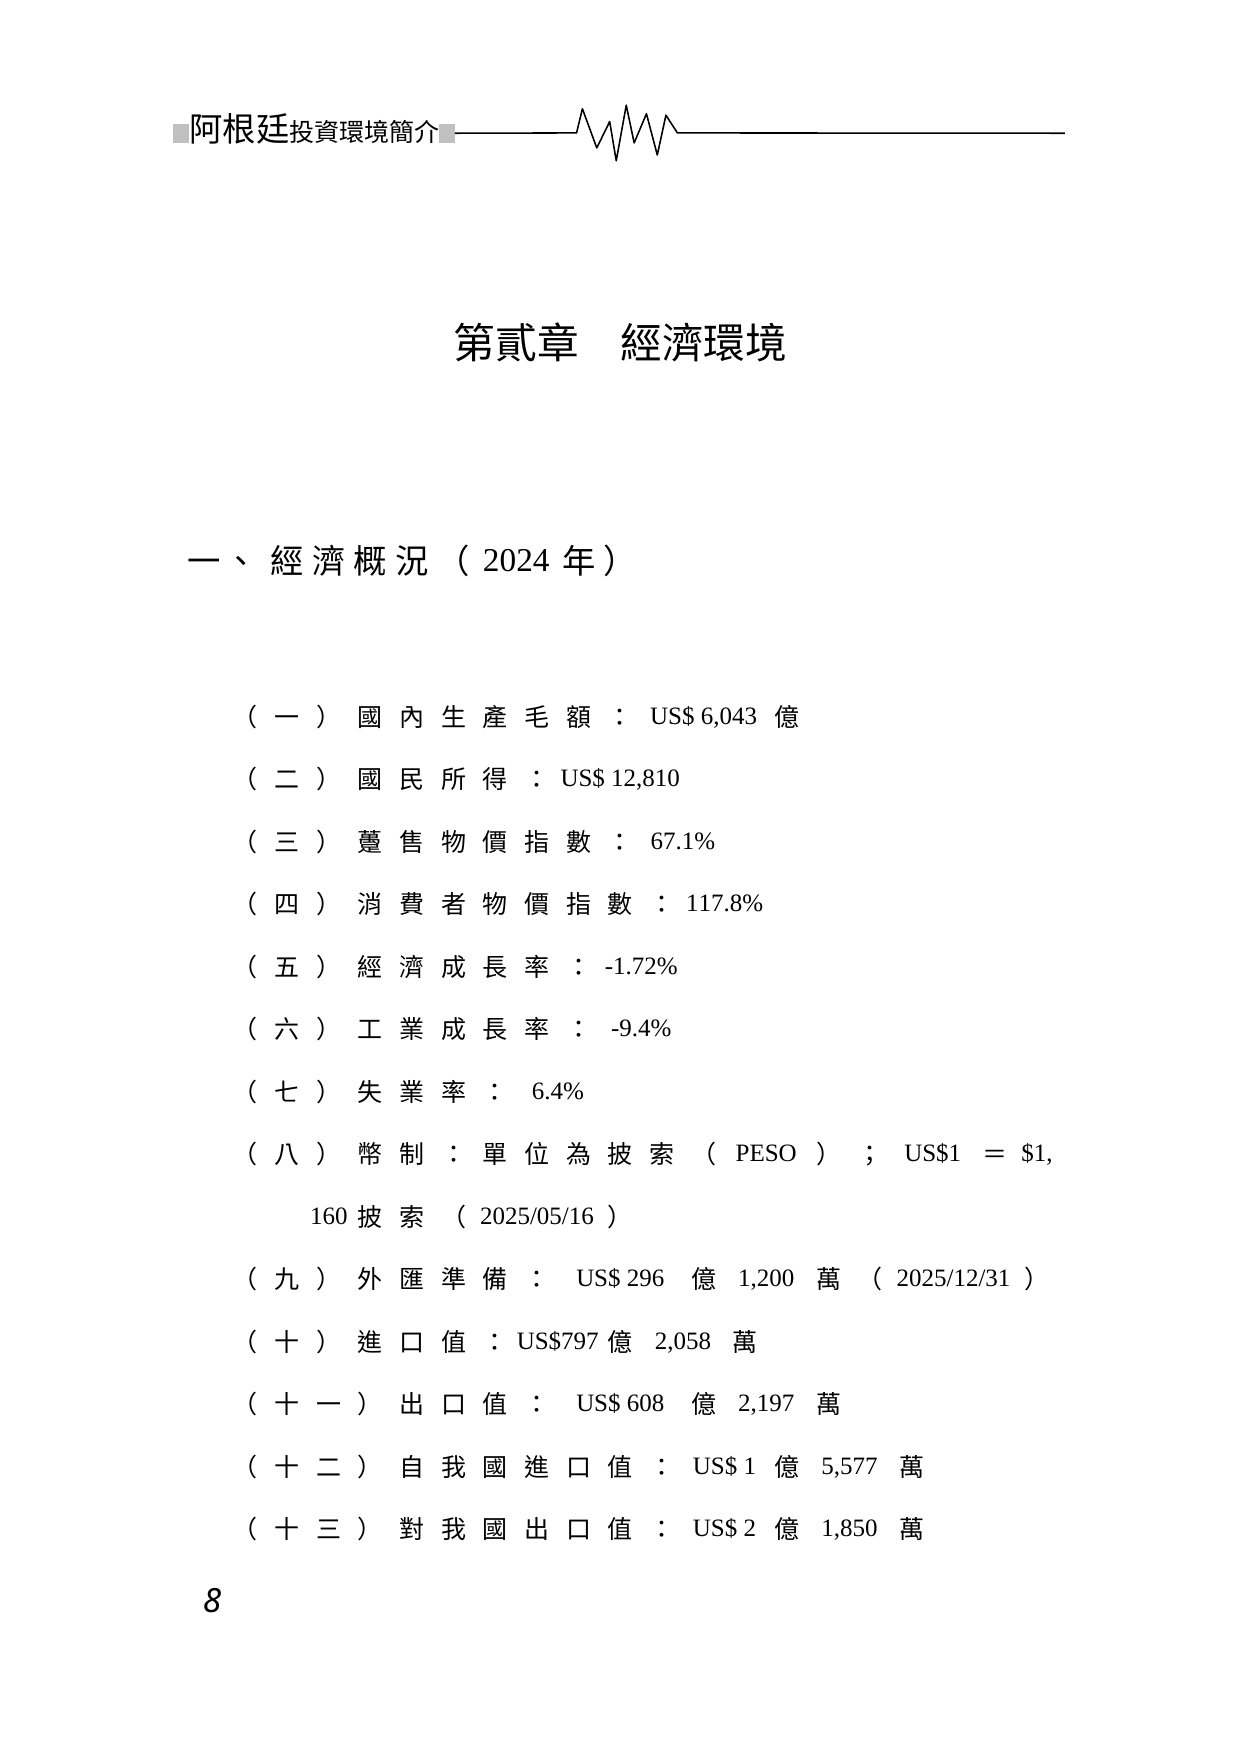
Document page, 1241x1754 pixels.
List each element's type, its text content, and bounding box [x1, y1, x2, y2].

text （四）消費者物價指數：117.8% [207, 861, 1058, 924]
text （一）國內生產毛額：US$ 6,043億 [207, 674, 1058, 736]
text （九）外匯準備：US$ 296億1,200萬（2025/12/31） [207, 1236, 1058, 1299]
text （三）躉售物價指數：67.1% [207, 799, 1058, 861]
text （八）幣制：單位為披索（PESO）；US$1＝$1,160披索（2025/05/16） [207, 1111, 1058, 1236]
text （十二）自我國進口值：US$ 1億5,577萬 [207, 1424, 1058, 1486]
text （十三）對我國出口值：US$ 2億1,850萬 [207, 1486, 1058, 1549]
text （二）國民所得：US$ 12,810 [207, 736, 1058, 799]
text （六）工業成長率：-9.4% [207, 986, 1058, 1049]
text （七）失業率：6.4% [207, 1049, 1058, 1111]
text （十）進口值：US$797億2,058萬 [207, 1299, 1058, 1361]
text 一、經濟概況（2024年） [183, 486, 1058, 611]
text （五）經濟成長率：-1.72% [207, 924, 1058, 986]
text （十一）出口值：US$ 608億2,197萬 [207, 1361, 1058, 1424]
text 第貳章 經濟環境 [183, 299, 1058, 361]
